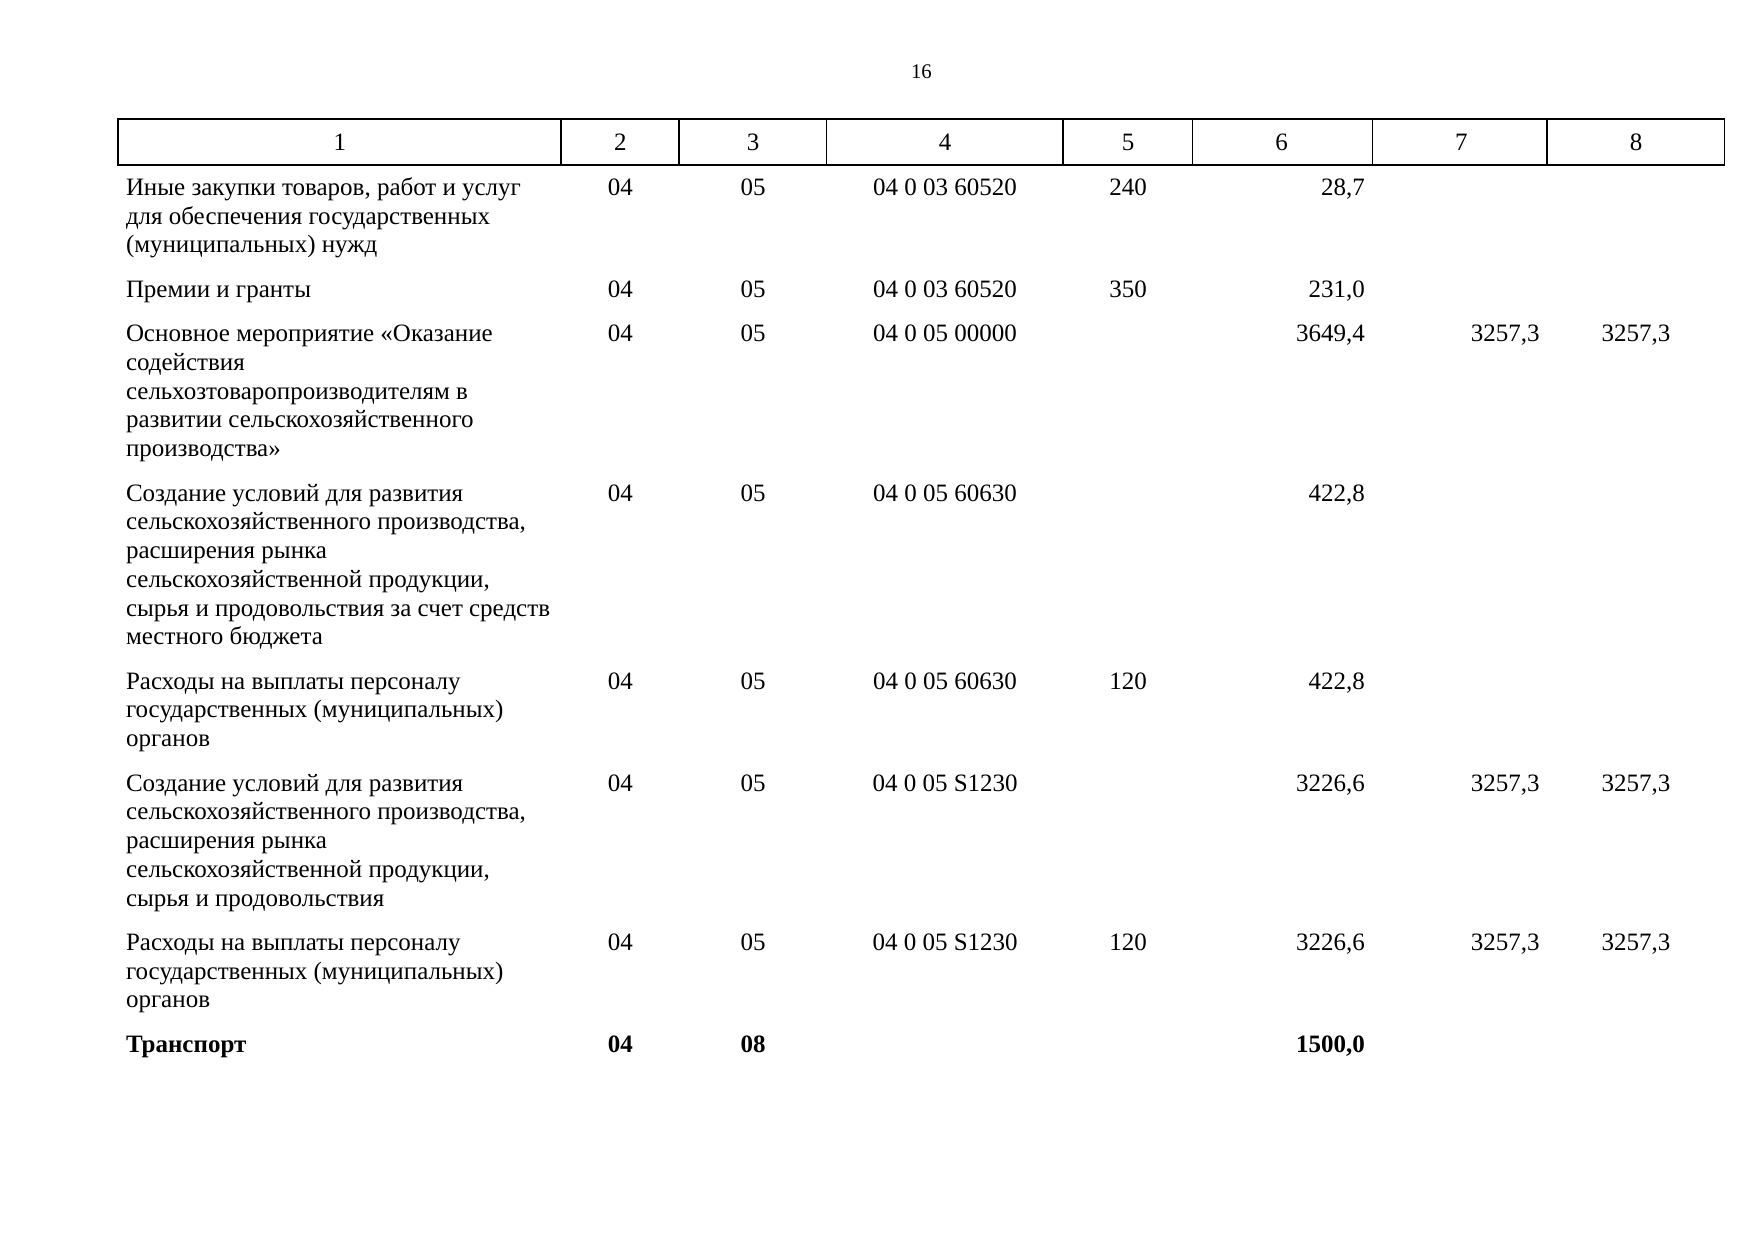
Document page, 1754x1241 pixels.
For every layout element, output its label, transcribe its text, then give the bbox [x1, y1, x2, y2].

table_header [680, 120, 826, 164]
table_cell 04 0 03 60520 [827, 266, 1063, 310]
table_cell 04 [561, 760, 679, 919]
table_cell 04 [561, 470, 679, 658]
table_cell [1547, 470, 1724, 658]
table_cell 04 0 05 S1230 [827, 919, 1063, 1021]
table_header 2 [569, 128, 671, 156]
table_header [562, 120, 678, 164]
table_cell 04 [561, 919, 679, 1021]
table_header [827, 120, 1062, 164]
table_cell [1372, 1021, 1547, 1065]
table_cell Расходы на выплаты персоналу государственных (муниципальных) органов [118, 919, 561, 1021]
table_cell Транспорт [118, 1021, 561, 1065]
table_cell [1372, 266, 1547, 310]
table_cell [1547, 1021, 1724, 1065]
table_cell 05 [679, 166, 827, 266]
table_cell Создание условий для развития сельскохозяйственного производства, расширения рынка сельскохозяйственной продукции, сырья и продовольствия [118, 760, 561, 919]
table_cell 05 [679, 919, 827, 1021]
table_cell [1063, 470, 1193, 658]
table_cell 05 [679, 760, 827, 919]
table_cell Расходы на выплаты персоналу государственных (муниципальных) органов [118, 658, 561, 760]
table_cell Премии и гранты [118, 266, 561, 310]
table_header 6 [1201, 128, 1362, 156]
table_cell 120 [1063, 658, 1193, 760]
table_cell 120 [1063, 919, 1193, 1021]
table_header [1193, 120, 1372, 164]
table_header 4 [835, 128, 1055, 156]
table_cell 3257,3 [1372, 760, 1547, 919]
table_cell Основное мероприятие «Оказание содействия сельхозтоваропроизводителям в развитии сельскохозяйственного производства» [118, 310, 561, 470]
table_cell 350 [1063, 266, 1193, 310]
table_header 7 [1380, 128, 1542, 156]
table_cell 422,8 [1193, 470, 1372, 658]
table_cell 3257,3 [1372, 310, 1547, 470]
table_cell [1372, 470, 1547, 658]
table_cell [1547, 166, 1724, 266]
table_cell 422,8 [1193, 658, 1372, 760]
table_cell 04 [561, 658, 679, 760]
table_cell 05 [679, 658, 827, 760]
table_cell 05 [679, 470, 827, 658]
table_cell 3257,3 [1372, 919, 1547, 1021]
table_cell [1063, 310, 1193, 470]
table_header 8 [1555, 128, 1716, 156]
table_cell 04 [561, 166, 679, 266]
table_cell [1372, 166, 1547, 266]
table_cell 3257,3 [1547, 919, 1724, 1021]
table_cell 3226,6 [1193, 919, 1372, 1021]
table_cell [827, 1021, 1063, 1065]
table_cell 1500,0 [1193, 1021, 1372, 1065]
table_cell 240 [1063, 166, 1193, 266]
table_header [1064, 120, 1192, 164]
table_cell 04 0 05 00000 [827, 310, 1063, 470]
table_header [1548, 120, 1724, 164]
table_header 5 [1071, 128, 1185, 156]
table_cell 08 [679, 1021, 827, 1065]
table_cell [1063, 1021, 1193, 1065]
table_cell [1547, 658, 1724, 760]
table_cell 04 0 05 S1230 [827, 760, 1063, 919]
table_cell 05 [679, 310, 827, 470]
table_cell 3257,3 [1547, 310, 1724, 470]
table_header 3 [687, 128, 819, 156]
table_cell [1372, 658, 1547, 760]
table_header [1373, 120, 1546, 164]
table_cell 28,7 [1193, 166, 1372, 266]
table_cell 3649,4 [1193, 310, 1372, 470]
table_cell 04 [561, 266, 679, 310]
table_cell [1547, 266, 1724, 310]
table_cell 04 0 05 60630 [827, 658, 1063, 760]
table_header 1 [126, 128, 553, 156]
table_cell 04 0 03 60520 [827, 166, 1063, 266]
table_cell 04 [561, 1021, 679, 1065]
table_cell [1063, 760, 1193, 919]
table_cell 3226,6 [1193, 760, 1372, 919]
table_header [119, 120, 560, 164]
table_cell 3257,3 [1547, 760, 1724, 919]
table_cell Создание условий для развития сельскохозяйственного производства, расширения рынка сельскохозяйственной продукции, сырья и продовольствия за счет средств местного бюджета [118, 470, 561, 658]
table_cell 231,0 [1193, 266, 1372, 310]
table_cell 04 0 05 60630 [827, 470, 1063, 658]
table_cell 04 [561, 310, 679, 470]
table_cell Иные закупки товаров, работ и услуг для обеспечения государственных (муниципальных) нужд [118, 166, 561, 266]
table_cell 05 [679, 266, 827, 310]
